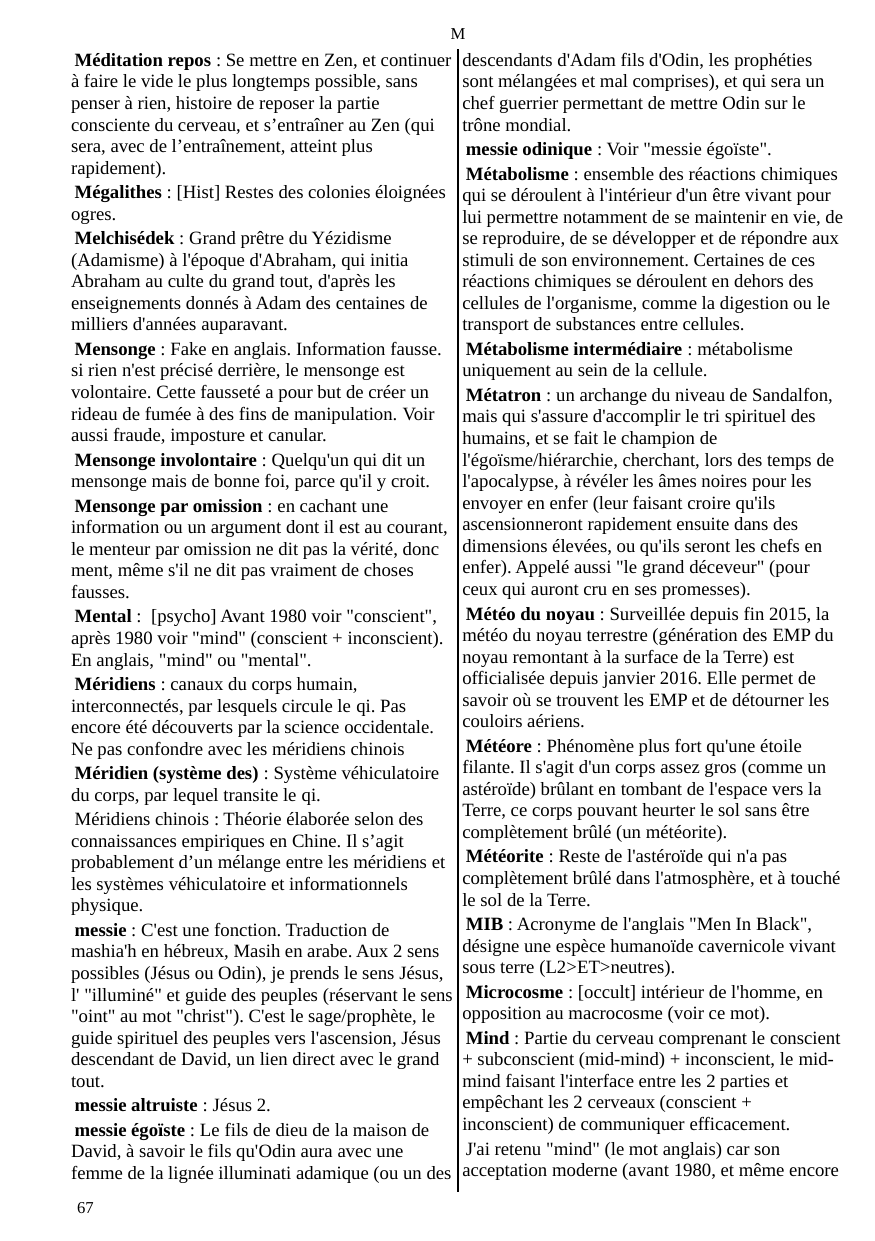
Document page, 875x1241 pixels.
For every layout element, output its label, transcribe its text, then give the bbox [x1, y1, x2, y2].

text Météore : Phénomène plus fort qu'une étoile filante. Il s'agit d'un corps assez gros (comme un astéroïde) brûlant en tombant de l'espace vers la Terre, ce corps pouvant heurter le sol sans être complètement brûlé (un météorite). [462, 735, 844, 842]
text Méridien (système des) : Système véhiculatoire du corps, par lequel transite le qi. [71, 762, 453, 805]
text Mensonge involontaire : Quelqu'un qui dit un mensonge mais de bonne foi, parce qu'il y croit. [71, 448, 453, 492]
text Mensonge : Fake en anglais. Information fausse. si rien n'est précisé derrière, le mensonge est volontaire. Cette fausseté a pour but de créer un rideau de fumée à des fins de manipulation. Voir aussi fraude, imposture et canular. [71, 338, 453, 446]
text messie : C'est une fonction. Traduction de mashia'h en hébreux, Masih en arabe. Aux 2 sens possibles (Jésus ou Odin), je prends le sens Jésus, l' "illuminé" et guide des peuples (réservant le sens "oint" au mot "christ"). C'est le sage/prophète, le guide spirituel des peuples vers l'ascension, Jésus descendant de David, un lien direct avec le grand tout. [71, 919, 453, 1091]
text Mind : Partie du cerveau comprenant le conscient + subconscient (mid-mind) + inconscient, le mid-mind faisant l'interface entre les 2 parties et empêchant les 2 cerveaux (conscient + inconscient) de communiquer efficacement. [462, 1027, 844, 1134]
text MIB : Acronyme de l'anglais "Men In Black", désigne une espèce humanoïde cavernicole vivant sous terre (L2>ET>neutres). [462, 913, 844, 978]
text J'ai retenu "mind" (le mot anglais) car son acceptation moderne (avant 1980, et même encore [462, 1137, 844, 1181]
text Métatron : un archange du niveau de Sandalfon, mais qui s'assure d'accomplir le tri spirituel des humains, et se fait le champion de l'égoïsme/hiérarchie, cherchant, lors des temps de l'apocalypse, à révéler les âmes noires pour les envoyer en enfer (leur faisant croire qu'ils ascensionneront rapidement ensuite dans des dimensions élevées, ou qu'ils seront les chefs en enfer). Appelé aussi "le grand déceveur" (pour ceux qui auront cru en ses promesses). [462, 384, 844, 599]
text Mensonge par omission : en cachant une information ou un argument dont il est au courant, le menteur par omission ne dit pas la vérité, donc ment, même s'il ne dit pas vraiment de choses fausses. [71, 494, 453, 602]
text messie altruiste : Jésus 2. [71, 1094, 453, 1116]
text Melchisédek : Grand prêtre du Yézidisme (Adamisme) à l'époque d'Abraham, qui initia Abraham au culte du grand tout, d'après les enseignements donnés à Adam des centaines de milliers d'années auparavant. [71, 227, 453, 335]
text Méridiens chinois : Théorie élaborée selon des connaissances empiriques en Chine. Il s’agit probablement d’un mélange entre les méridiens et les systèmes véhiculatoire et informationnels physique. [71, 808, 453, 916]
text Métabolisme intermédiaire : métabolisme uniquement au sein de la cellule. [462, 338, 844, 381]
text Méditation repos : Se mettre en Zen, et continuer à faire le vide le plus longtemps possible, sans penser à rien, histoire de reposer la partie consciente du cerveau, et s’entraîner au Zen (qui sera, avec de l’entraînement, atteint plus rapidement). [71, 49, 453, 178]
text Méridiens : canaux du corps humain, interconnectés, par lesquels circule le qi. Pas encore été découverts par la science occidentale. Ne pas confondre avec les méridiens chinois [71, 673, 453, 759]
text Mental : [psycho] Avant 1980 voir "conscient", après 1980 voir "mind" (conscient + inconscient). En anglais, "mind" ou "mental". [71, 605, 453, 670]
text Microcosme : [occult] intérieur de l'homme, en opposition au macrocosme (voir ce mot). [462, 981, 844, 1024]
text Métabolisme : ensemble des réactions chimiques qui se déroulent à l'intérieur d'un être vivant pour lui permettre notamment de se maintenir en vie, de se reproduire, de se développer et de répondre aux stimuli de son environnement. Certaines de ces réactions chimiques se déroulent en dehors des cellules de l'organisme, comme la digestion ou le transport de substances entre cellules. [462, 162, 844, 335]
text Météorite : Reste de l'astéroïde qui n'a pas complètement brûlé dans l'atmosphère, et à touché le sol de la Terre. [462, 845, 844, 910]
text Météo du noyau : Surveillée depuis fin 2015, la météo du noyau terrestre (génération des EMP du noyau remontant à la surface de la Terre) est officialisée depuis janvier 2016. Elle permet de savoir où se trouvent les EMP et de détourner les couloirs aériens. [462, 602, 844, 732]
text messie odinique : Voir "messie égoïste". [462, 138, 844, 159]
text Mégalithes : [Hist] Restes des colonies éloignées ogres. [71, 181, 453, 224]
text messie égoïste : Le fils de dieu de la maison de David, à savoir le fils qu'Odin aura avec une femme de la lignée illuminati adamique (ou un des [71, 1119, 453, 1183]
text descendants d'Adam fils d'Odin, les prophéties sont mélangées et mal comprises), et qui sera un chef guerrier permettant de mettre Odin sur le trône mondial. [462, 49, 844, 135]
